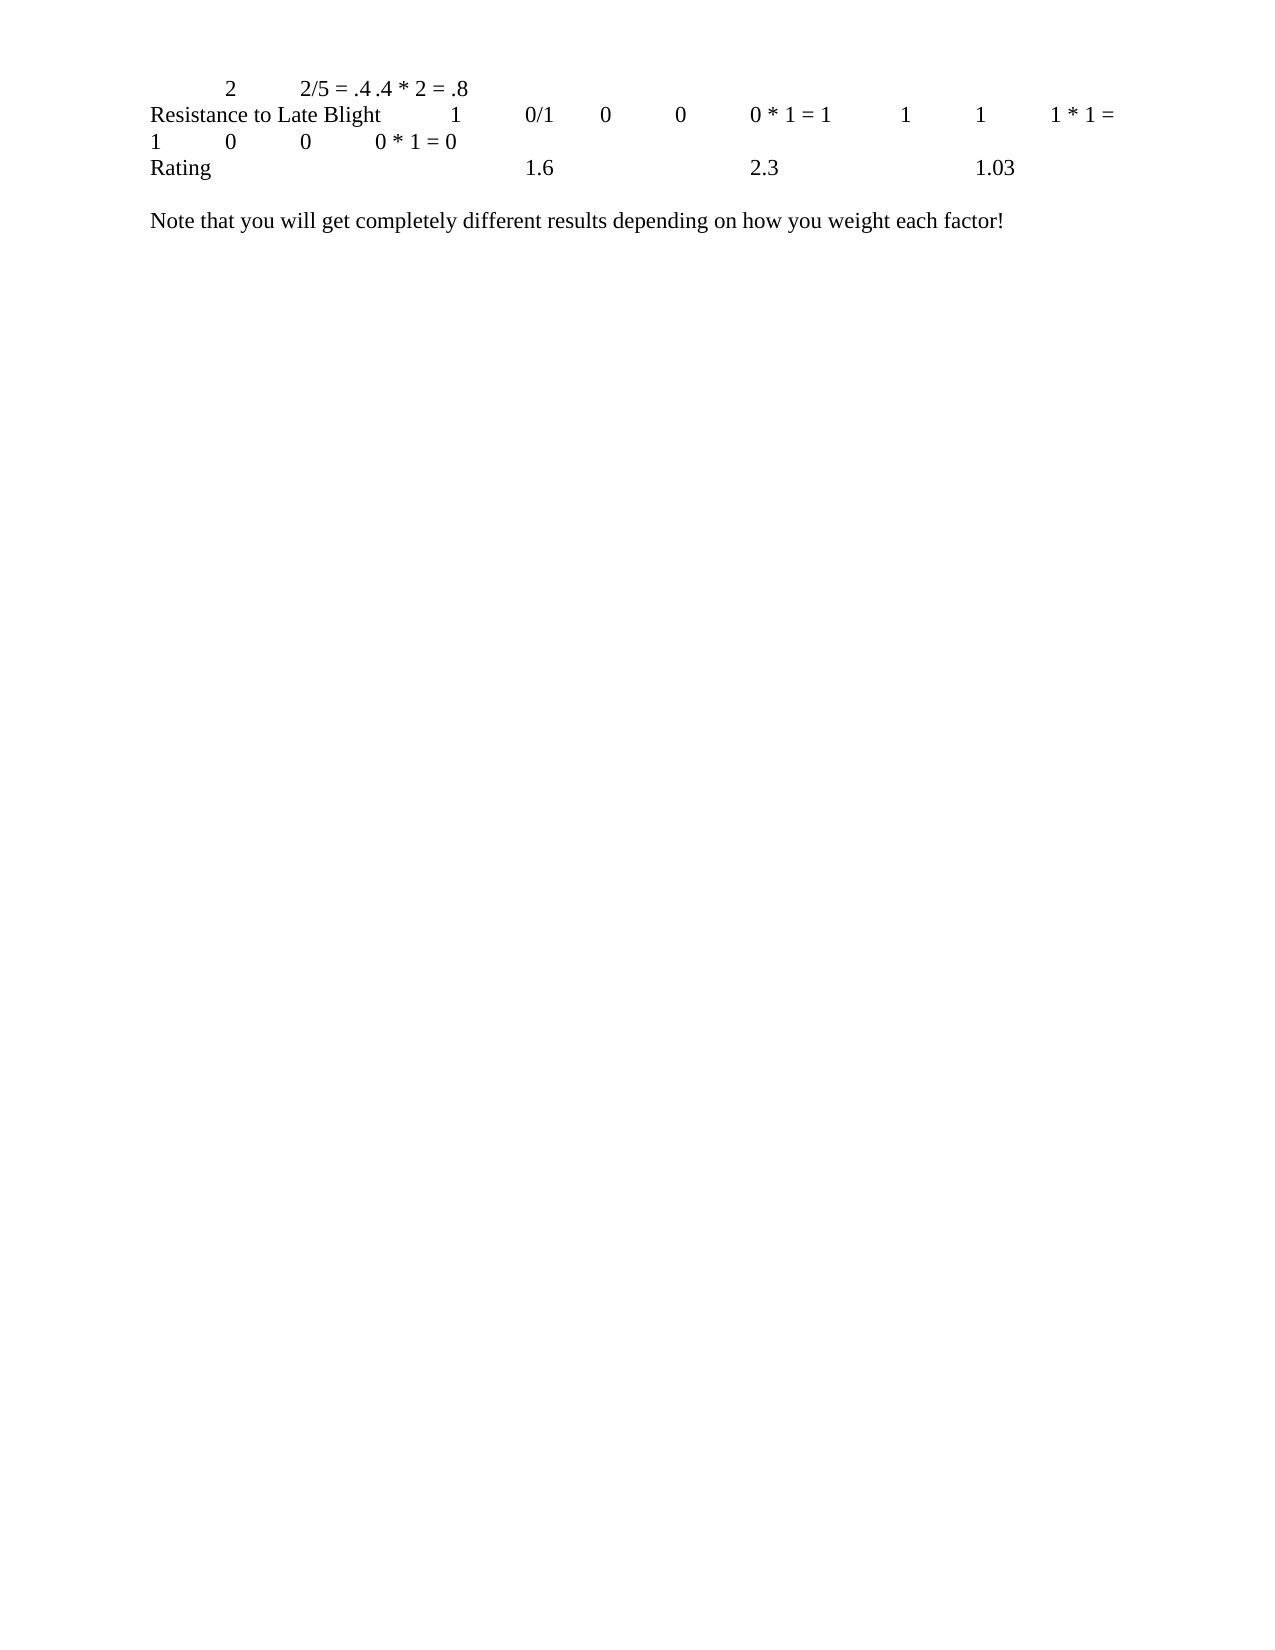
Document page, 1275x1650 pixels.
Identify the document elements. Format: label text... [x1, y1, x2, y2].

text Resistance to Late Blight 1 0/1 0 0 0 * 1 = 1 1 1 1 * 1 = 1 0 0 0 * 1 = 0 [150, 101, 1125, 154]
text Rating 1.6 2.3 1.03 [150, 154, 1125, 180]
text 2 2/5 = .4 .4 * 2 = .8 [150, 75, 1125, 101]
text Note that you will get completely different results depending on how you weight each factor! [150, 207, 1125, 233]
